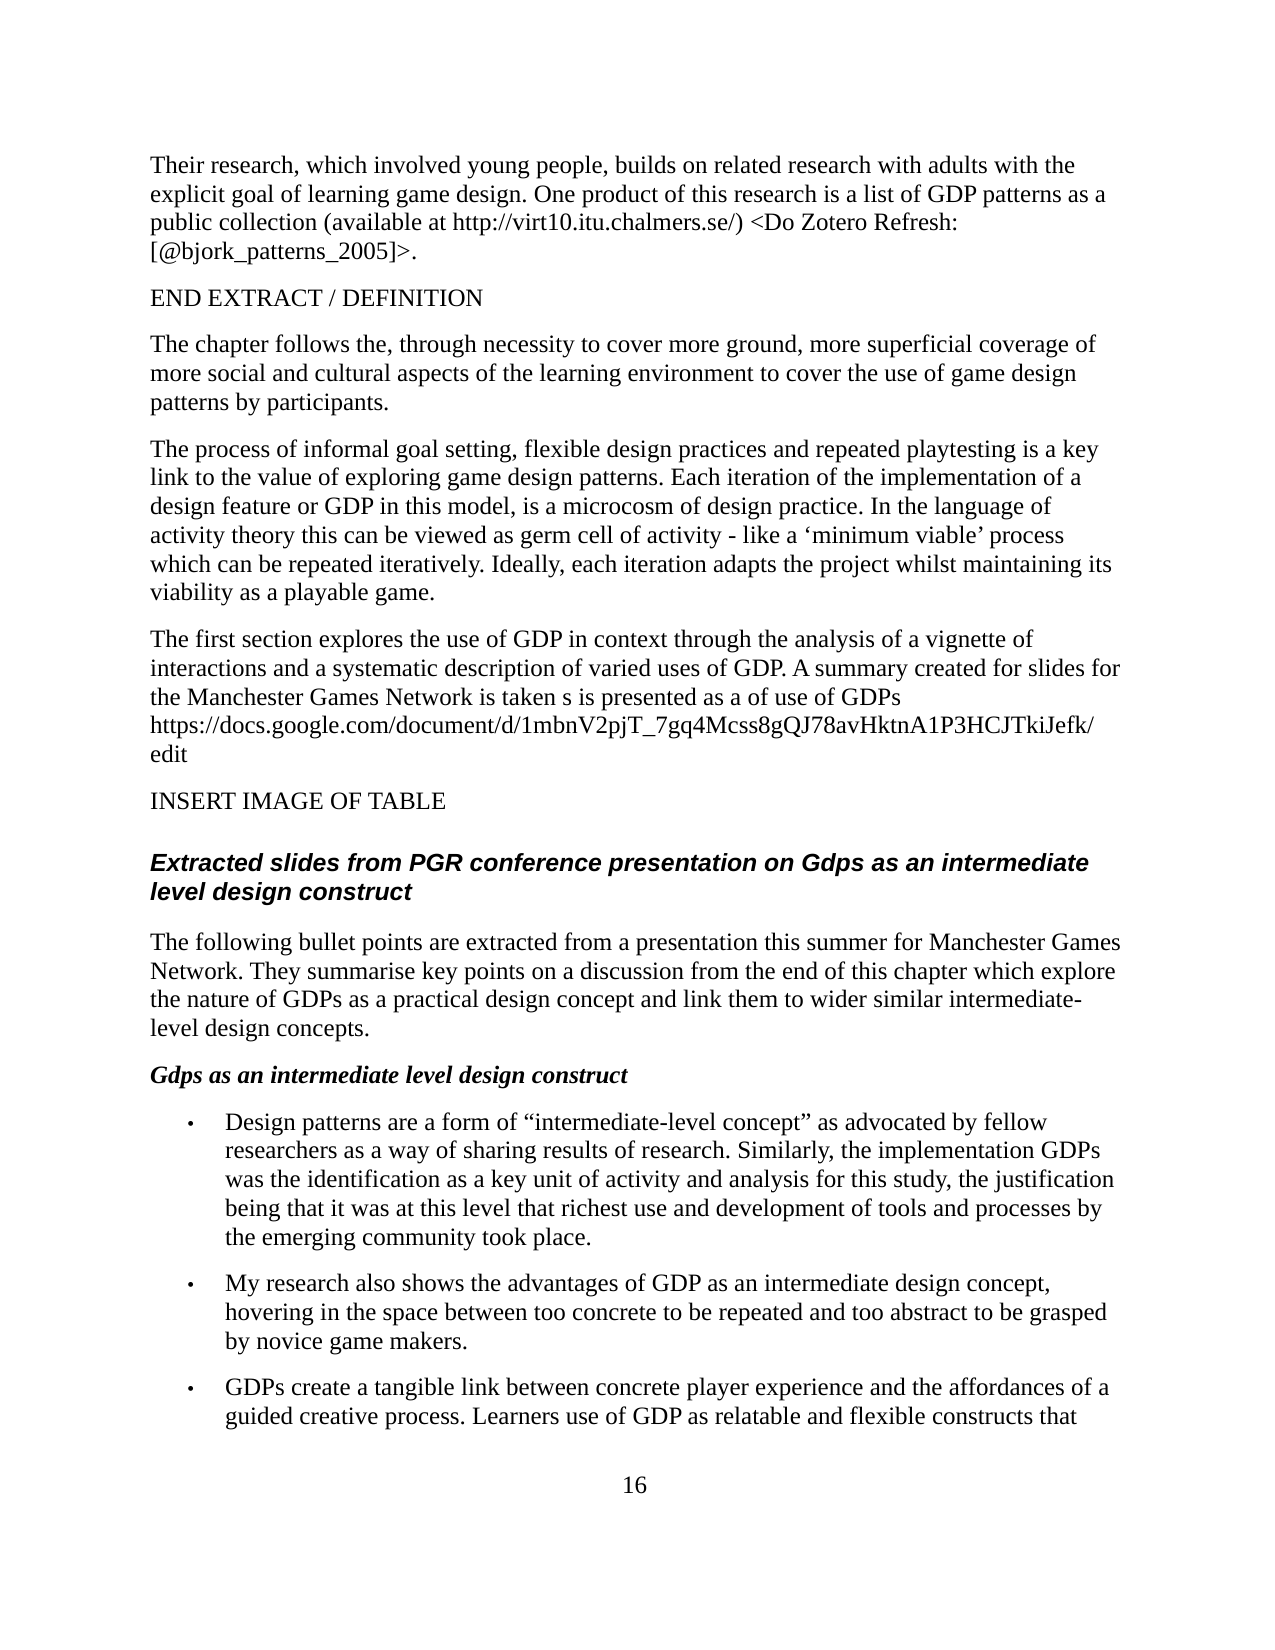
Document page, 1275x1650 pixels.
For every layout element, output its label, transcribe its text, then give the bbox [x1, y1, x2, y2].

text The chapter follows the, through necessity to cover more ground, more superficial coverage of more social and cultural aspects of the learning environment to cover the use of game design patterns by participants. [150, 329, 1125, 416]
list GDPs create a tangible link between concrete player experience and the affordances of a guided creative process. Learners use of GDP as relatable and flexible constructs that [187, 1372, 1125, 1430]
text END EXTRACT / DEFINITION [150, 283, 1125, 312]
text The following bullet points are extracted from a presentation this summer for Manchester Games Network. They summarise key points on a discussion from the end of this chapter which explore the nature of GDPs as a practical design concept and link them to wider similar intermediate-level design concepts. [150, 927, 1125, 1042]
text The first section explores the use of GDP in context through the analysis of a vignette of interactions and a systematic description of varied uses of GDP. A summary created for slides for the Manchester Games Network is taken s is presented as a of use of GDPs https://docs.google.com/document/d/1mbnV2pjT_7gq4Mcss8gQJ78avHktnA1P3HCJTkiJefk/edit [150, 624, 1125, 768]
text Gdps as an intermediate level design construct [150, 1060, 1125, 1089]
subtitle Extracted slides from PGR conference presentation on Gdps as an intermediate level design construct [150, 848, 1125, 906]
text Their research, which involved young people, builds on related research with adults with the explicit goal of learning game design. One product of this research is a list of GDP patterns as a public collection (available at http://virt10.itu.chalmers.se/) <Do Zotero Refresh: [@bjork_patterns_2005]>. [150, 150, 1125, 265]
list Design patterns are a form of “intermediate-level concept” as advocated by fellow researchers as a way of sharing results of research. Similarly, the implementation GDPs was the identification as a key unit of activity and analysis for this study, the justification being that it was at this level that richest use and development of tools and processes by the emerging community took place. [187, 1107, 1125, 1250]
list My research also shows the advantages of GDP as an intermediate design concept, hovering in the space between too concrete to be repeated and too abstract to be grasped by novice game makers. [187, 1268, 1125, 1354]
text The process of informal goal setting, flexible design practices and repeated playtesting is a key link to the value of exploring game design patterns. Each iteration of the implementation of a design feature or GDP in this model, is a microcosm of design practice. In the language of activity theory this can be viewed as germ cell of activity - like a ‘minimum viable’ process which can be repeated iteratively. Ideally, each iteration adapts the project whilst maintaining its viability as a playable game. [150, 434, 1125, 606]
text INSERT IMAGE OF TABLE [150, 786, 1125, 814]
